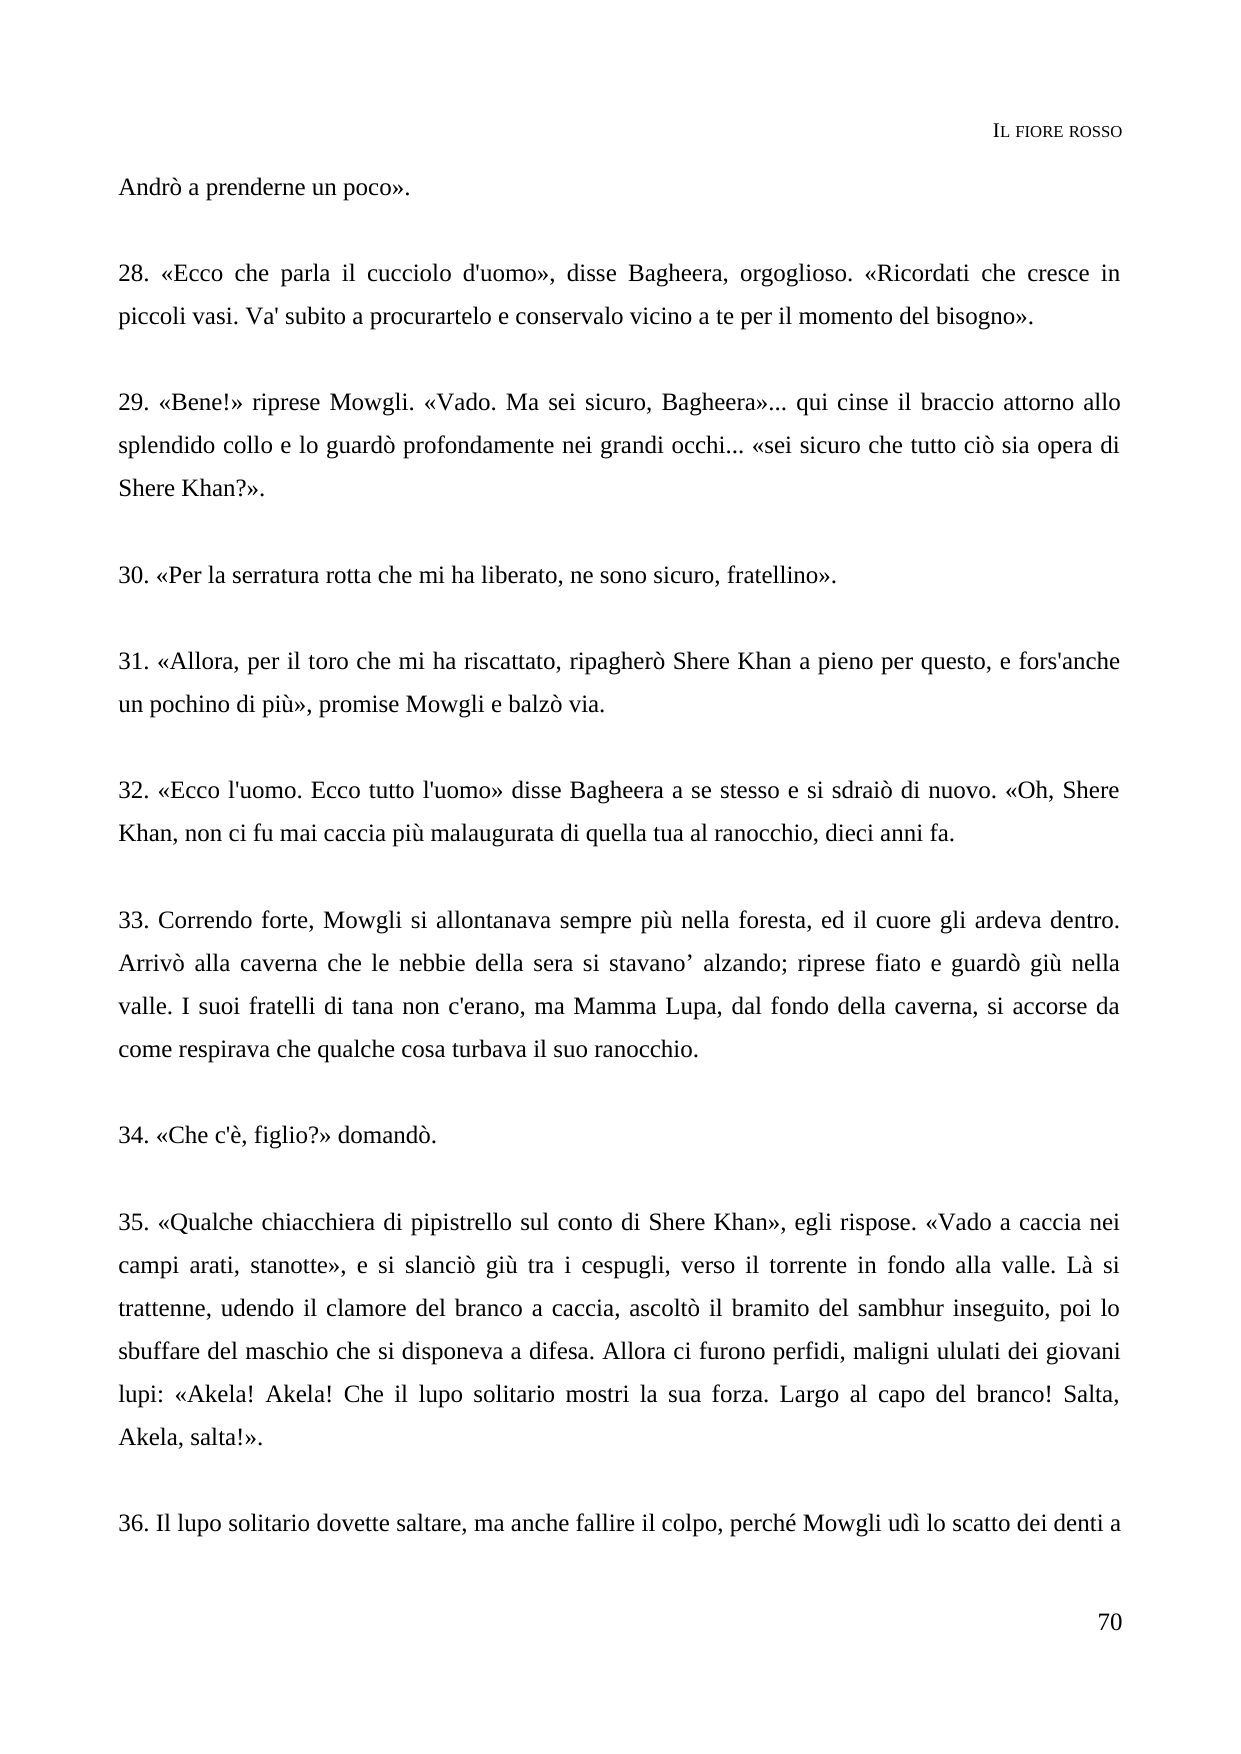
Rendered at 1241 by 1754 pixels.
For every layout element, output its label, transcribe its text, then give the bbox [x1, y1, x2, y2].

text 36. Il lupo solitario dovette saltare, ma anche fallire il colpo, perché Mowgli udì lo scatto dei denti a [118, 1508, 1122, 1537]
text 28. «Ecco che parla il cucciolo d'uomo», disse Bagheera, orgoglioso. «Ricordati che cresce in piccoli vasi. Va' subito a procurartelo e conservalo vicino a te per il momento del bisogno». [118, 258, 1122, 330]
text 35. «Qualche chiacchiera di pipistrello sul conto di Shere Khan», egli rispose. «Vado a caccia nei campi arati, stanotte», e si slanciò giù tra i cespugli, verso il torrente in fondo alla valle. Là si trattenne, udendo il clamore del branco a caccia, ascoltò il bramito del sambhur inseguito, poi lo sbuffare del maschio che si disponeva a difesa. Allora ci furono perfidi, maligni ululati dei giovani lupi: «Akela! Akela! Che il lupo solitario mostri la sua forza. Largo al capo del branco! Salta, Akela, salta!». [118, 1207, 1122, 1451]
text 31. «Allora, per il toro che mi ha riscattato, ripagherò Shere Khan a pieno per questo, e fors'anche un pochino di più», promise Mowgli e balzò via. [118, 646, 1122, 718]
text 33. Correndo forte, Mowgli si allontanava sempre più nella foresta, ed il cuore gli ardeva dentro. Arrivò alla caverna che le nebbie della sera si stavano’ alzando; riprese fiato e guardò giù nella valle. I suoi fratelli di tana non c'erano, ma Mamma Lupa, dal fondo della caverna, si accorse da come respirava che qualche cosa turbava il suo ranocchio. [118, 905, 1122, 1063]
text Andrò a prenderne un poco». [118, 172, 1122, 200]
text 34. «Che c'è, figlio?» domandò. [118, 1120, 1122, 1149]
text 30. «Per la serratura rotta che mi ha liberato, ne sono sicuro, fratellino». [118, 560, 1122, 588]
text 32. «Ecco l'uomo. Ecco tutto l'uomo» disse Bagheera a se stesso e si sdraiò di nuovo. «Oh, Shere Khan, non ci fu mai caccia più malaugurata di quella tua al ranocchio, dieci anni fa. [118, 775, 1122, 847]
text 29. «Bene!» riprese Mowgli. «Vado. Ma sei sicuro, Bagheera»... qui cinse il braccio attorno allo splendido collo e lo guardò profondamente nei grandi occhi... «sei sicuro che tutto ciò sia opera di Shere Khan?». [118, 387, 1122, 502]
